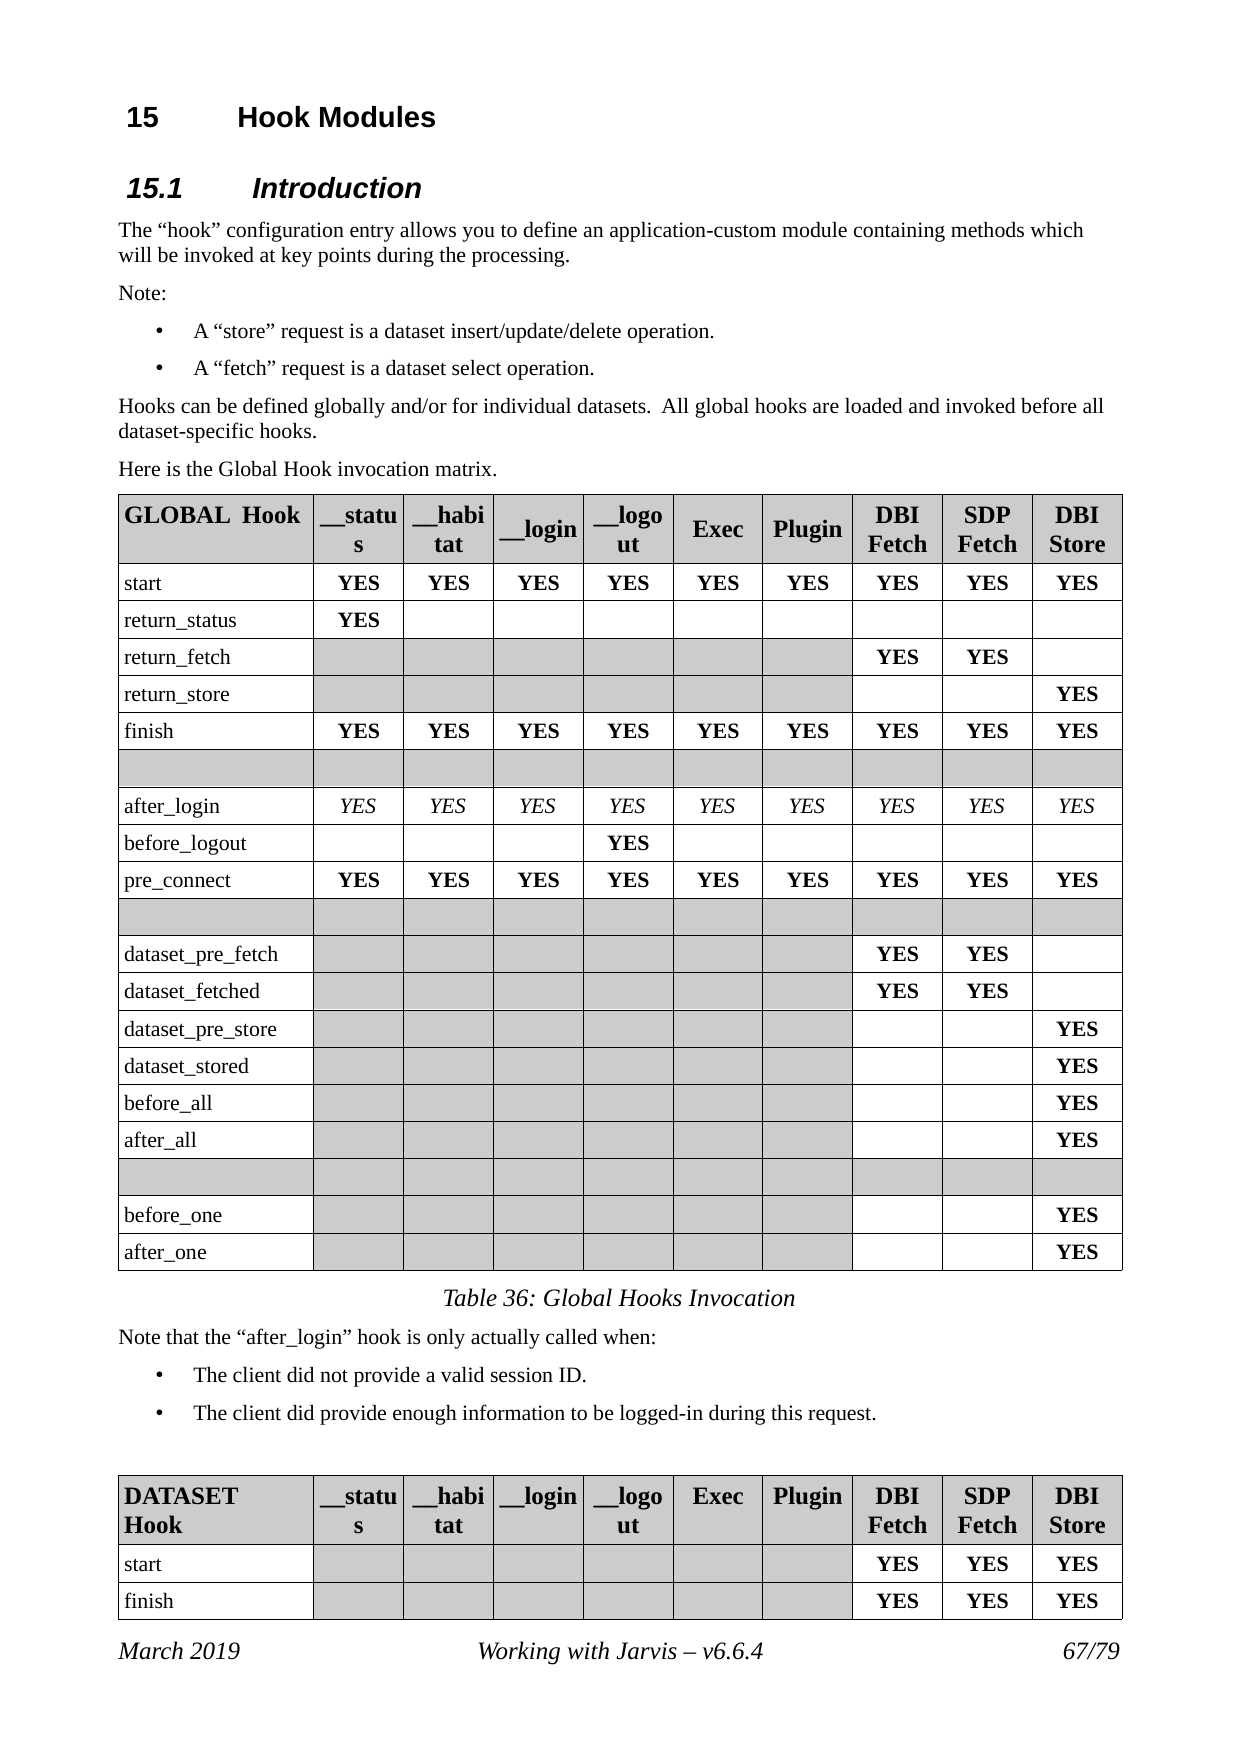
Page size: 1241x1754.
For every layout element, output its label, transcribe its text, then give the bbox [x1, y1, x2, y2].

table_cell [674, 936, 762, 972]
table_cell [314, 936, 403, 972]
text Here is the Global Hook invocation matrix. [118, 456, 1122, 481]
table_cell [674, 1048, 762, 1084]
table_cell [1033, 973, 1122, 1009]
list A “fetch” request is a dataset select operation. [156, 355, 1122, 381]
table_cell [943, 1234, 1032, 1270]
table_cell [314, 973, 403, 1009]
table_cell [404, 676, 493, 712]
table_cell [404, 825, 493, 861]
table_cell [314, 1159, 403, 1195]
table_cell YES [853, 713, 942, 749]
table_cell YES [763, 713, 852, 749]
table_cell YES [763, 564, 852, 600]
list The client did provide enough information to be logged-in during this request. [156, 1399, 1122, 1425]
table_cell [584, 1159, 673, 1195]
table_cell YES [853, 973, 942, 1009]
table_cell [584, 1085, 673, 1121]
table_cell YES [1033, 1234, 1122, 1270]
table_cell YES [314, 601, 403, 638]
table_cell [584, 639, 673, 675]
table_header DBI Fetch [853, 495, 942, 563]
table_cell [494, 676, 583, 712]
table_cell YES [314, 788, 403, 823]
table_cell start [119, 1545, 313, 1582]
table_cell [494, 1583, 583, 1619]
table_cell [314, 1196, 403, 1233]
table_cell [1033, 1159, 1122, 1195]
table_cell YES [494, 788, 583, 823]
table_cell YES [404, 564, 493, 600]
table_cell [763, 1234, 852, 1270]
table_header __logout [584, 1476, 673, 1544]
table_cell [853, 1048, 942, 1084]
table_cell [494, 639, 583, 675]
table_cell [494, 750, 583, 786]
table_cell YES [584, 788, 673, 823]
table_cell YES [943, 1545, 1032, 1582]
table_cell [584, 1196, 673, 1233]
table_cell [494, 1196, 583, 1233]
table_cell [584, 973, 673, 1009]
table_cell [494, 1159, 583, 1195]
table_cell [584, 899, 673, 935]
list The client did not provide a valid session ID. [156, 1362, 1122, 1387]
text Hooks can be defined globally and/or for individual datasets. All global hooks are loaded and invoked before all dataset-specific hooks. [118, 393, 1122, 443]
table_cell YES [674, 713, 762, 749]
table_cell [763, 936, 852, 972]
table_cell [763, 825, 852, 861]
text Note: [118, 280, 1122, 305]
table_cell YES [943, 862, 1032, 898]
table_cell [853, 1011, 942, 1047]
table_cell YES [314, 713, 403, 749]
table_cell [943, 1085, 1032, 1121]
subtitle Introduction [118, 171, 1122, 204]
table_cell [943, 750, 1032, 786]
table_cell [674, 1011, 762, 1047]
table_cell YES [1033, 1048, 1122, 1084]
table_cell YES [1033, 713, 1122, 749]
table_cell finish [119, 1583, 313, 1619]
table_cell YES [494, 713, 583, 749]
table_cell YES [674, 564, 762, 600]
table_cell YES [943, 1583, 1032, 1619]
table_header __status [314, 495, 403, 563]
table_header DBI Store [1033, 495, 1122, 563]
table_cell YES [853, 936, 942, 972]
table_cell [404, 1048, 493, 1084]
table_cell YES [943, 713, 1032, 749]
table_cell after_login [119, 788, 313, 823]
table_cell [314, 825, 403, 861]
table_cell [404, 973, 493, 1009]
table_header Exec [674, 1476, 762, 1544]
table_cell YES [1033, 1011, 1122, 1047]
table_cell YES [943, 936, 1032, 972]
table_cell [314, 1085, 403, 1121]
table_cell YES [314, 564, 403, 600]
table_cell return_store [119, 676, 313, 712]
table_cell [314, 1048, 403, 1084]
table_cell [853, 1196, 942, 1233]
table_cell YES [763, 862, 852, 898]
table_cell YES [1033, 564, 1122, 600]
table_cell [674, 1085, 762, 1121]
table_cell after_all [119, 1122, 313, 1158]
table_cell [853, 1234, 942, 1270]
text Note that the “after_login” hook is only actually called when: [118, 1324, 1122, 1349]
table_cell dataset_fetched [119, 973, 313, 1009]
table_cell [494, 973, 583, 1009]
table_cell [943, 899, 1032, 935]
table_cell [314, 676, 403, 712]
table_cell [494, 899, 583, 935]
table_cell [404, 1234, 493, 1270]
table_cell [763, 1583, 852, 1619]
table_cell [674, 601, 762, 638]
table_cell [404, 639, 493, 675]
table_cell [494, 1122, 583, 1158]
table_cell [763, 1122, 852, 1158]
table_cell [853, 1159, 942, 1195]
table_cell [584, 1011, 673, 1047]
table_cell [943, 1122, 1032, 1158]
table_cell YES [674, 788, 762, 823]
table_cell [314, 1122, 403, 1158]
table_cell [404, 936, 493, 972]
table_header DATASET Hook [119, 1476, 313, 1544]
table_cell [584, 601, 673, 638]
table_cell [674, 1545, 762, 1582]
table_cell YES [494, 564, 583, 600]
table_cell YES [853, 1545, 942, 1582]
table_cell [853, 1122, 942, 1158]
table_cell YES [943, 639, 1032, 675]
table_cell [763, 1048, 852, 1084]
table_cell before_one [119, 1196, 313, 1233]
table_cell [1033, 750, 1122, 786]
subtitle Hook Modules [118, 100, 1122, 133]
table_cell YES [674, 862, 762, 898]
table_cell [404, 899, 493, 935]
table_header __login [494, 1476, 583, 1544]
table_header DBI Fetch [853, 1476, 942, 1544]
table_cell [763, 973, 852, 1009]
table_cell [404, 1545, 493, 1582]
table_cell [494, 825, 583, 861]
table_cell YES [1033, 788, 1122, 823]
table_cell [404, 1159, 493, 1195]
table_cell YES [584, 862, 673, 898]
table_cell dataset_stored [119, 1048, 313, 1084]
table_cell [584, 936, 673, 972]
table_cell [119, 899, 313, 935]
table_cell YES [494, 862, 583, 898]
table_cell [1033, 639, 1122, 675]
table_cell [853, 601, 942, 638]
table_cell [853, 1085, 942, 1121]
table_cell [943, 1048, 1032, 1084]
table_cell start [119, 564, 313, 600]
table_header __habitat [404, 1476, 493, 1544]
table_cell [119, 1159, 313, 1195]
table_cell [853, 750, 942, 786]
table_cell [674, 750, 762, 786]
table_header __login [494, 495, 583, 563]
table_cell YES [1033, 676, 1122, 712]
table_cell YES [584, 825, 673, 861]
table_cell [1033, 936, 1122, 972]
table_cell [763, 676, 852, 712]
table_cell YES [943, 973, 1032, 1009]
table_cell [674, 1196, 762, 1233]
table_cell YES [584, 713, 673, 749]
table_cell YES [853, 862, 942, 898]
table_header Plugin [763, 495, 852, 563]
table_cell [584, 1048, 673, 1084]
table_cell [494, 936, 583, 972]
text Table 36: Global Hooks Invocation [118, 1283, 1122, 1312]
table_cell [119, 750, 313, 786]
text The “hook” configuration entry allows you to define an application-custom module containing methods which will be invoked at key points during the processing. [118, 217, 1122, 267]
table_cell [584, 676, 673, 712]
table_cell YES [584, 564, 673, 600]
table_cell [763, 1159, 852, 1195]
table_cell [763, 639, 852, 675]
table_cell YES [1033, 1085, 1122, 1121]
table_cell [674, 973, 762, 1009]
table_cell [763, 899, 852, 935]
table_cell [314, 1545, 403, 1582]
table_header Plugin [763, 1476, 852, 1544]
table_cell YES [1033, 862, 1122, 898]
table_cell YES [853, 788, 942, 823]
table_cell [584, 750, 673, 786]
table_cell [584, 1583, 673, 1619]
table_header DBI Store [1033, 1476, 1122, 1544]
table_cell [314, 1583, 403, 1619]
table_header SDP Fetch [943, 495, 1032, 563]
table_cell [853, 676, 942, 712]
table_cell [314, 1234, 403, 1270]
table_cell [763, 1196, 852, 1233]
table_cell YES [763, 788, 852, 823]
table_cell [674, 1234, 762, 1270]
table_cell [674, 676, 762, 712]
table_cell [763, 1085, 852, 1121]
table_cell before_all [119, 1085, 313, 1121]
table_cell YES [853, 639, 942, 675]
table_cell [404, 1196, 493, 1233]
table_cell YES [1033, 1196, 1122, 1233]
table_cell YES [314, 862, 403, 898]
table_cell [943, 601, 1032, 638]
table_cell [1033, 825, 1122, 861]
table_cell [404, 1011, 493, 1047]
table_cell [404, 601, 493, 638]
table_cell after_one [119, 1234, 313, 1270]
table_cell [763, 601, 852, 638]
table_cell [314, 639, 403, 675]
table_cell [943, 1196, 1032, 1233]
table_cell [584, 1122, 673, 1158]
table_cell [674, 1159, 762, 1195]
table_cell YES [1033, 1583, 1122, 1619]
table_cell [763, 1545, 852, 1582]
table_cell [494, 1234, 583, 1270]
table_cell [314, 1011, 403, 1047]
table_cell [314, 750, 403, 786]
table_cell [404, 1122, 493, 1158]
table_cell YES [404, 713, 493, 749]
table_cell [943, 825, 1032, 861]
table_cell finish [119, 713, 313, 749]
table_cell [404, 1583, 493, 1619]
table_cell [404, 1085, 493, 1121]
table_cell [674, 639, 762, 675]
table_cell YES [1033, 1122, 1122, 1158]
table_cell [674, 1583, 762, 1619]
table_header GLOBAL Hook [119, 495, 313, 563]
table_header SDP Fetch [943, 1476, 1032, 1544]
table_cell pre_connect [119, 862, 313, 898]
table_cell YES [404, 862, 493, 898]
table_cell [494, 1048, 583, 1084]
table_cell [584, 1545, 673, 1582]
table_cell [1033, 899, 1122, 935]
table_cell YES [853, 564, 942, 600]
table_cell YES [943, 788, 1032, 823]
list A “store” request is a dataset insert/update/delete operation. [156, 318, 1122, 343]
table_header __status [314, 1476, 403, 1544]
table_cell [494, 1011, 583, 1047]
table_cell [494, 1545, 583, 1582]
table_cell [943, 676, 1032, 712]
table_header __logout [584, 495, 673, 563]
table_cell [674, 1122, 762, 1158]
table_cell return_fetch [119, 639, 313, 675]
table_cell dataset_pre_fetch [119, 936, 313, 972]
table_cell [943, 1159, 1032, 1195]
table_cell YES [1033, 1545, 1122, 1582]
table_cell [1033, 601, 1122, 638]
table_cell [494, 1085, 583, 1121]
table_cell [674, 825, 762, 861]
table_cell [853, 825, 942, 861]
table_cell dataset_pre_store [119, 1011, 313, 1047]
table_cell [404, 750, 493, 786]
table_cell [584, 1234, 673, 1270]
table_header Exec [674, 495, 762, 563]
table_header __habitat [404, 495, 493, 563]
table_cell [494, 601, 583, 638]
table_cell [943, 1011, 1032, 1047]
table_cell [674, 899, 762, 935]
table_cell YES [943, 564, 1032, 600]
table_cell [763, 750, 852, 786]
table_cell [314, 899, 403, 935]
table_cell return_status [119, 601, 313, 638]
table_cell YES [853, 1583, 942, 1619]
table_cell YES [404, 788, 493, 823]
table_cell [763, 1011, 852, 1047]
table_cell [853, 899, 942, 935]
table_cell before_logout [119, 825, 313, 861]
